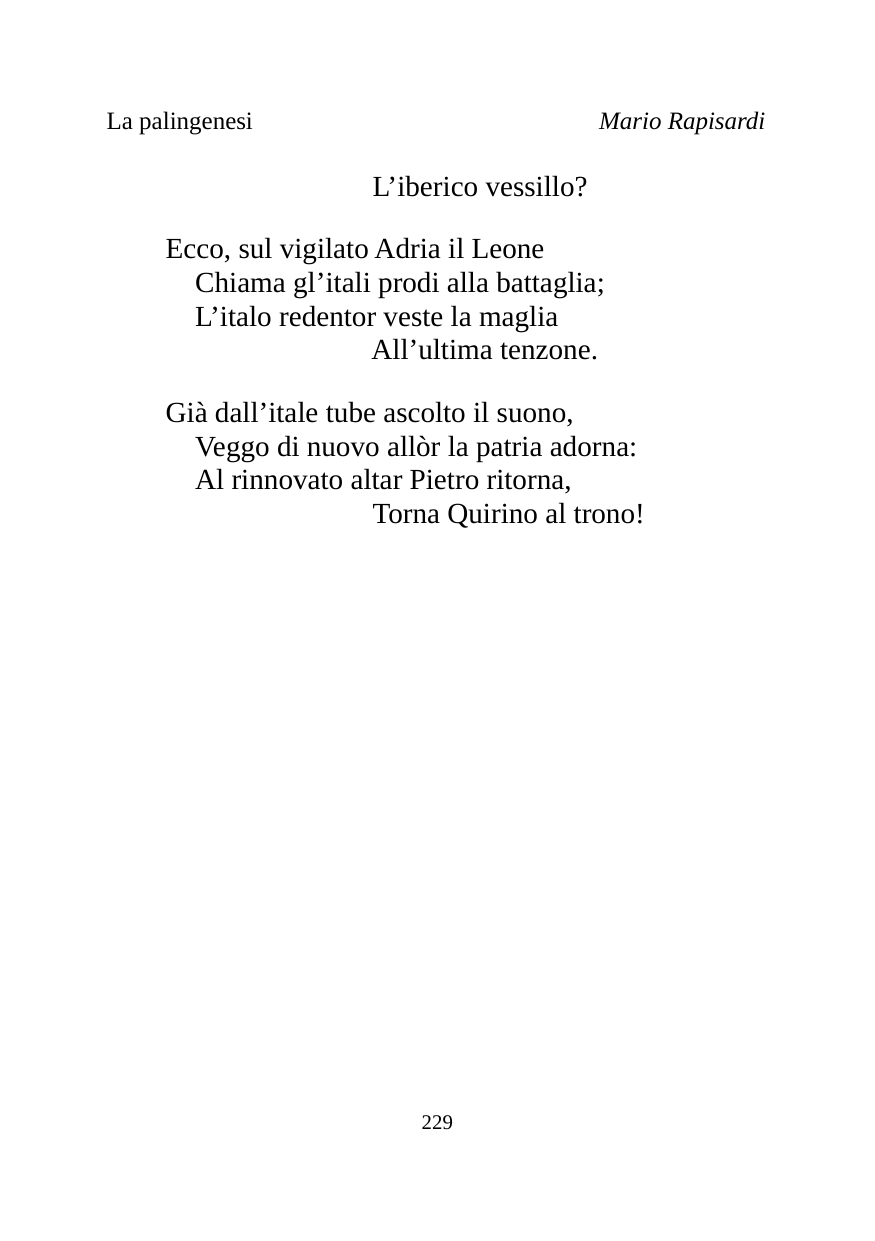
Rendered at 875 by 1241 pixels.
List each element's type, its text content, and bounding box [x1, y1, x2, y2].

text Ecco, sul vigilato Adria il Leone Chiama gl’itali prodi alla battaglia; L’italo redentor veste la maglia [165, 232, 768, 332]
text Torna Quirino al trono! [372, 496, 768, 529]
text Già dall’itale tube ascolto il suono, Veggo di nuovo allòr la patria adorna: Al rinnovato altar Pietro ritorna, [165, 395, 768, 496]
text All’ultima tenzone. [371, 332, 768, 366]
text L’iberico vessillo? [372, 169, 768, 202]
